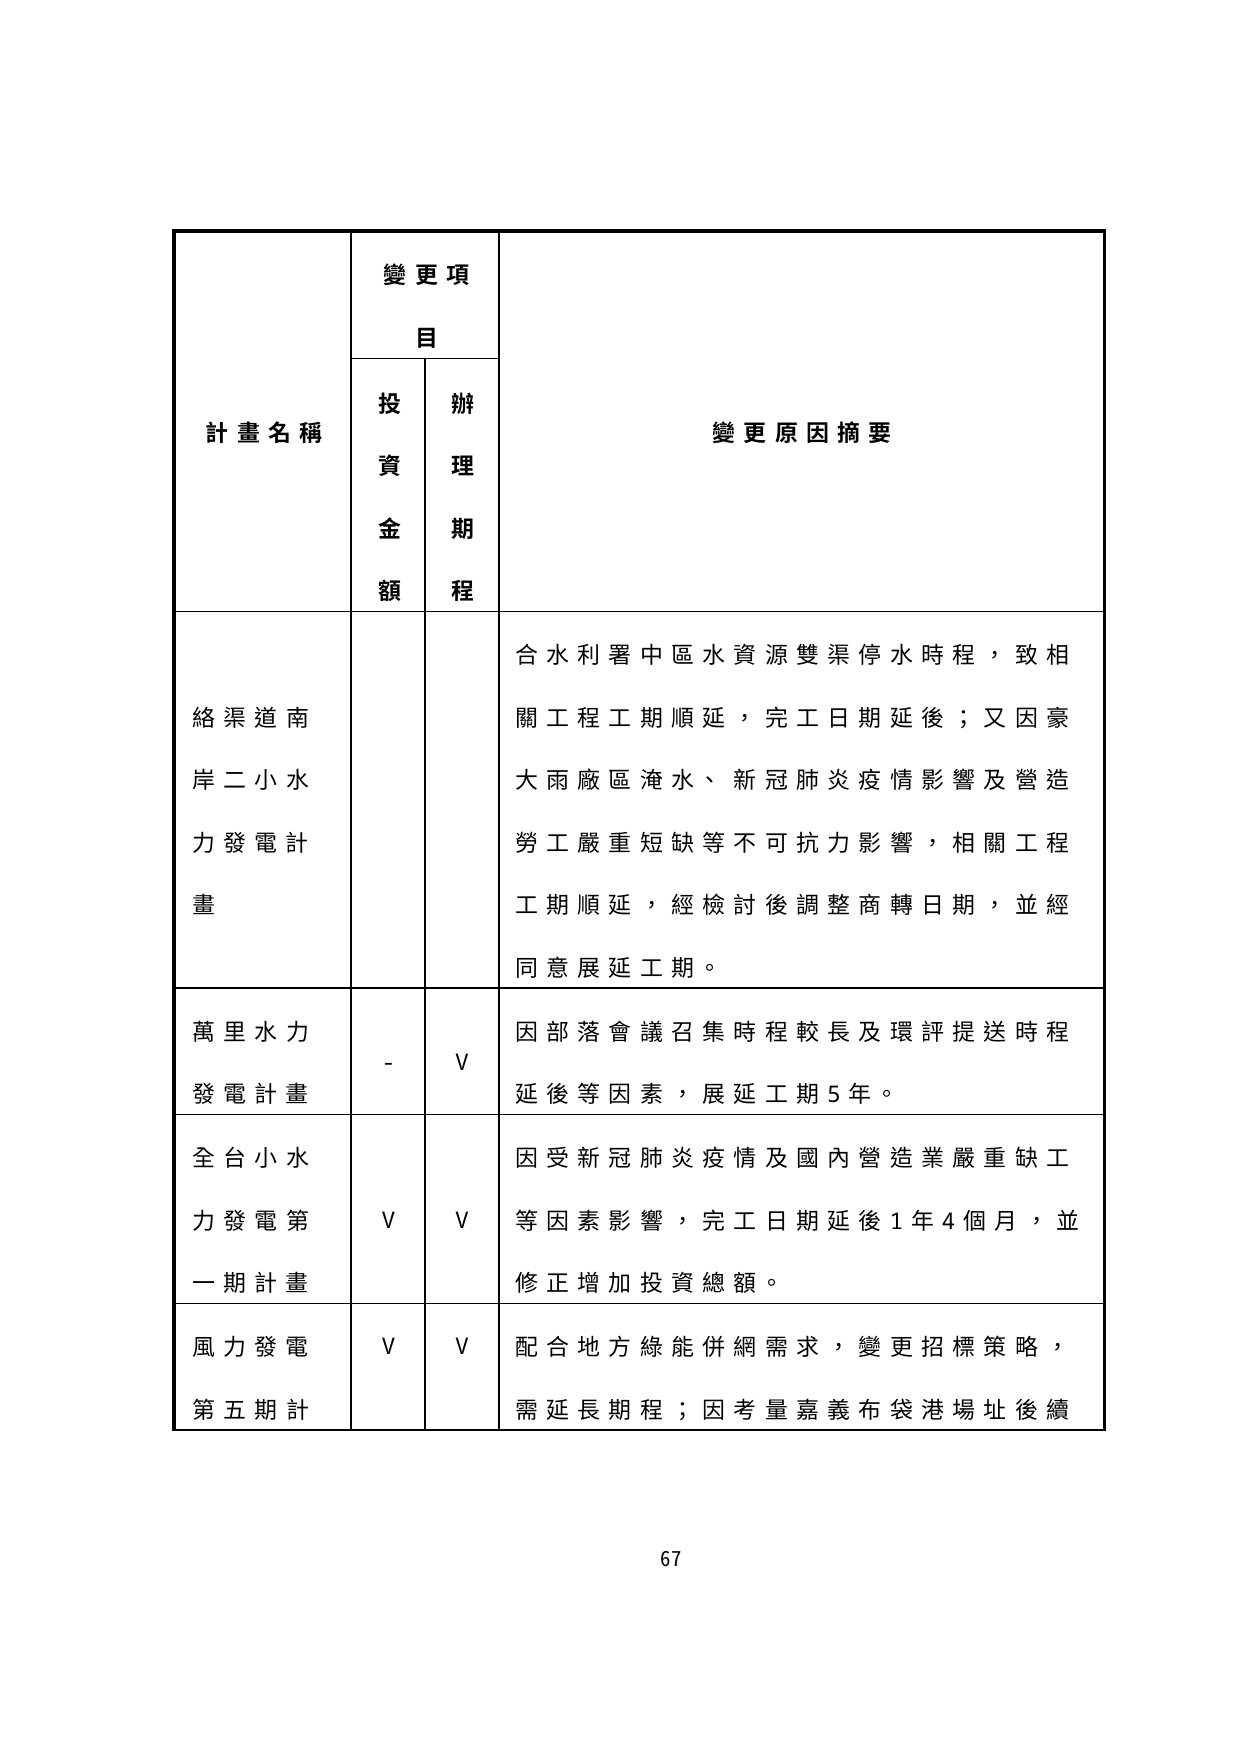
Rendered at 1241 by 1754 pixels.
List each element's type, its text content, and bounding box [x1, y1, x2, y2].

table_cell 辦理期程 [426, 359, 498, 611]
table_cell 風力發電第五期計 [176, 1304, 350, 1429]
table_cell V [426, 989, 498, 1114]
table_cell V [426, 1115, 498, 1303]
table_header 計畫名稱 [176, 233, 350, 611]
table_cell V [426, 1304, 498, 1429]
table_cell 萬里水力發電計畫 [176, 989, 350, 1114]
table_cell V [352, 1115, 424, 1303]
table_cell 合水利署中區水資源雙渠停水時程，致相關工程工期順延，完工日期延後；又因豪大雨廠區淹水、新冠肺炎疫情影響及營造勞工嚴重短缺等不可抗力影響，相關工程工期順延，經檢討後調整商轉日期，並經同意展延工期。 [500, 612, 1103, 987]
table_header 變更項目 [352, 233, 498, 357]
table_cell 絡渠道南岸二小水力發電計畫 [176, 612, 350, 987]
table_cell 因受新冠肺炎疫情及國內營造業嚴重缺工等因素影響，完工日期延後1年4個月，並修正增加投資總額。 [500, 1115, 1103, 1303]
table_cell 全台小水力發電第一期計畫 [176, 1115, 350, 1303]
table_cell - [352, 612, 424, 987]
table_cell - [352, 989, 424, 1114]
table_cell 投資金額 [352, 359, 424, 611]
table_cell 配合地方綠能併網需求，變更招標策略，需延長期程；因考量嘉義布袋港場址後續 [500, 1304, 1103, 1429]
table_cell 因部落會議召集時程較長及環評提送時程延後等因素，展延工期5年。 [500, 989, 1103, 1114]
table_cell [426, 612, 498, 987]
table_header 變更原因摘要 [500, 233, 1103, 611]
table_cell V [352, 1304, 424, 1429]
